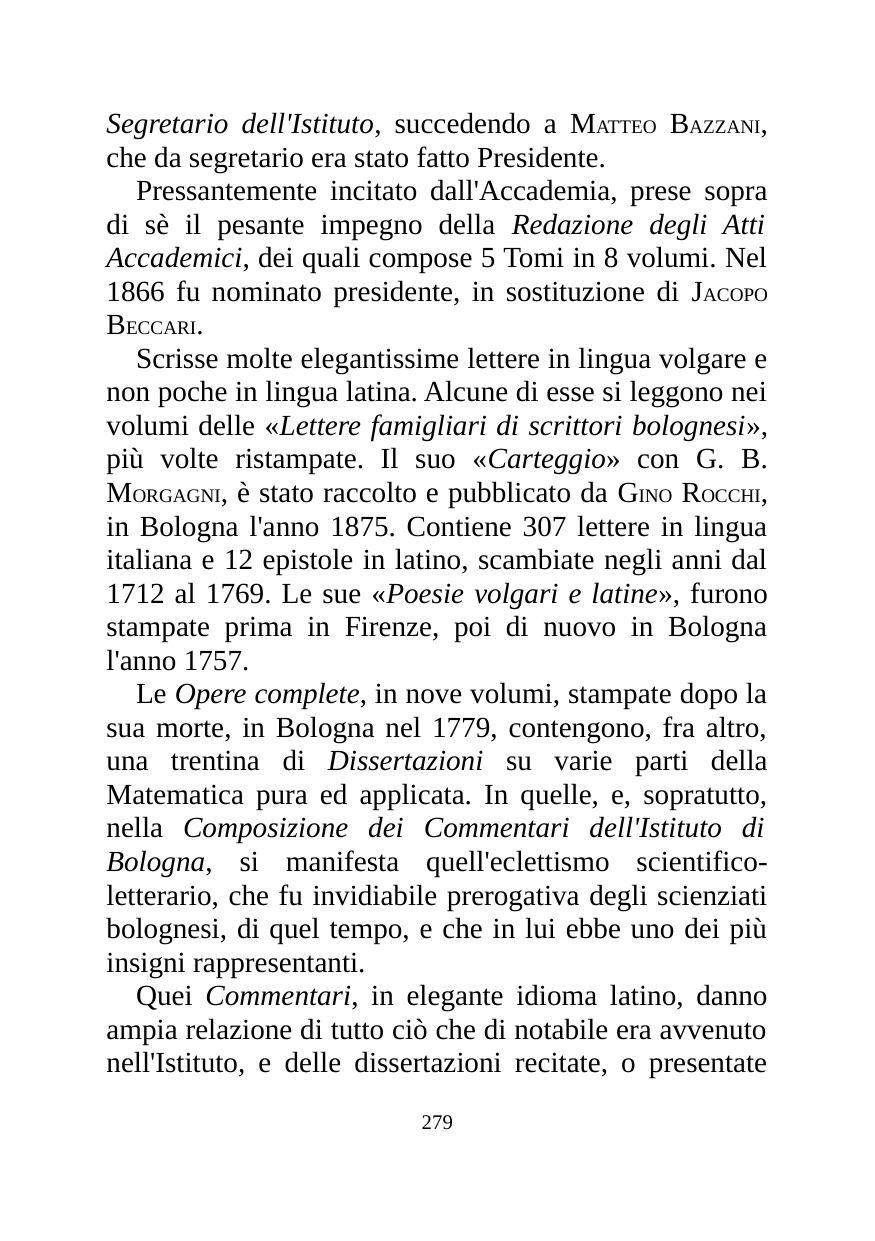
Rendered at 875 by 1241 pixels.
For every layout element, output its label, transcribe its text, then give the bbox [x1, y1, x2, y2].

text Le Opere complete, in nove volumi, stampate dopo la sua morte, in Bologna nel 1779, contengono, fra altro, una trentina di Dissertazioni su varie parti della Matematica pura ed applicata. In quelle, e, sopratutto, nella Composizione dei Commentari dell'Istituto di Bologna, si manifesta quell'eclettismo scientifico-letterario, che fu invidiabile prerogativa degli scienziati bolognesi, di quel tempo, e che in lui ebbe uno dei più insigni rappresentanti. [106, 676, 768, 978]
text Segretario dell'Istituto, succedendo a Matteo Bazzani, che da segretario era stato fatto Presidente. [106, 106, 768, 173]
text Scrisse molte elegantissime lettere in lingua volgare e non poche in lingua latina. Alcune di esse si leggono nei volumi delle «Lettere famigliari di scrittori bolognesi», più volte ristampate. Il suo «Carteggio» con G. B. Morgagni, è stato raccolto e pubblicato da Gino Rocchi, in Bologna l'anno 1875. Contiene 307 lettere in lingua italiana e 12 epistole in latino, scambiate negli anni dal 1712 al 1769. Le sue «Poesie volgari e latine», furono stampate prima in Firenze, poi di nuovo in Bologna l'anno 1757. [106, 341, 768, 676]
text Pressantemente incitato dall'Accademia, prese sopra di sè il pesante impegno della Redazione degli Atti Accademici, dei quali compose 5 Tomi in 8 volumi. Nel 1866 fu nominato presidente, in sostituzione di Jacopo Beccari. [106, 173, 768, 341]
text Quei Commentari, in elegante idioma latino, danno ampia relazione di tutto ciò che di notabile era avvenuto nell'Istituto, e delle dissertazioni recitate, o presentate [106, 978, 768, 1079]
